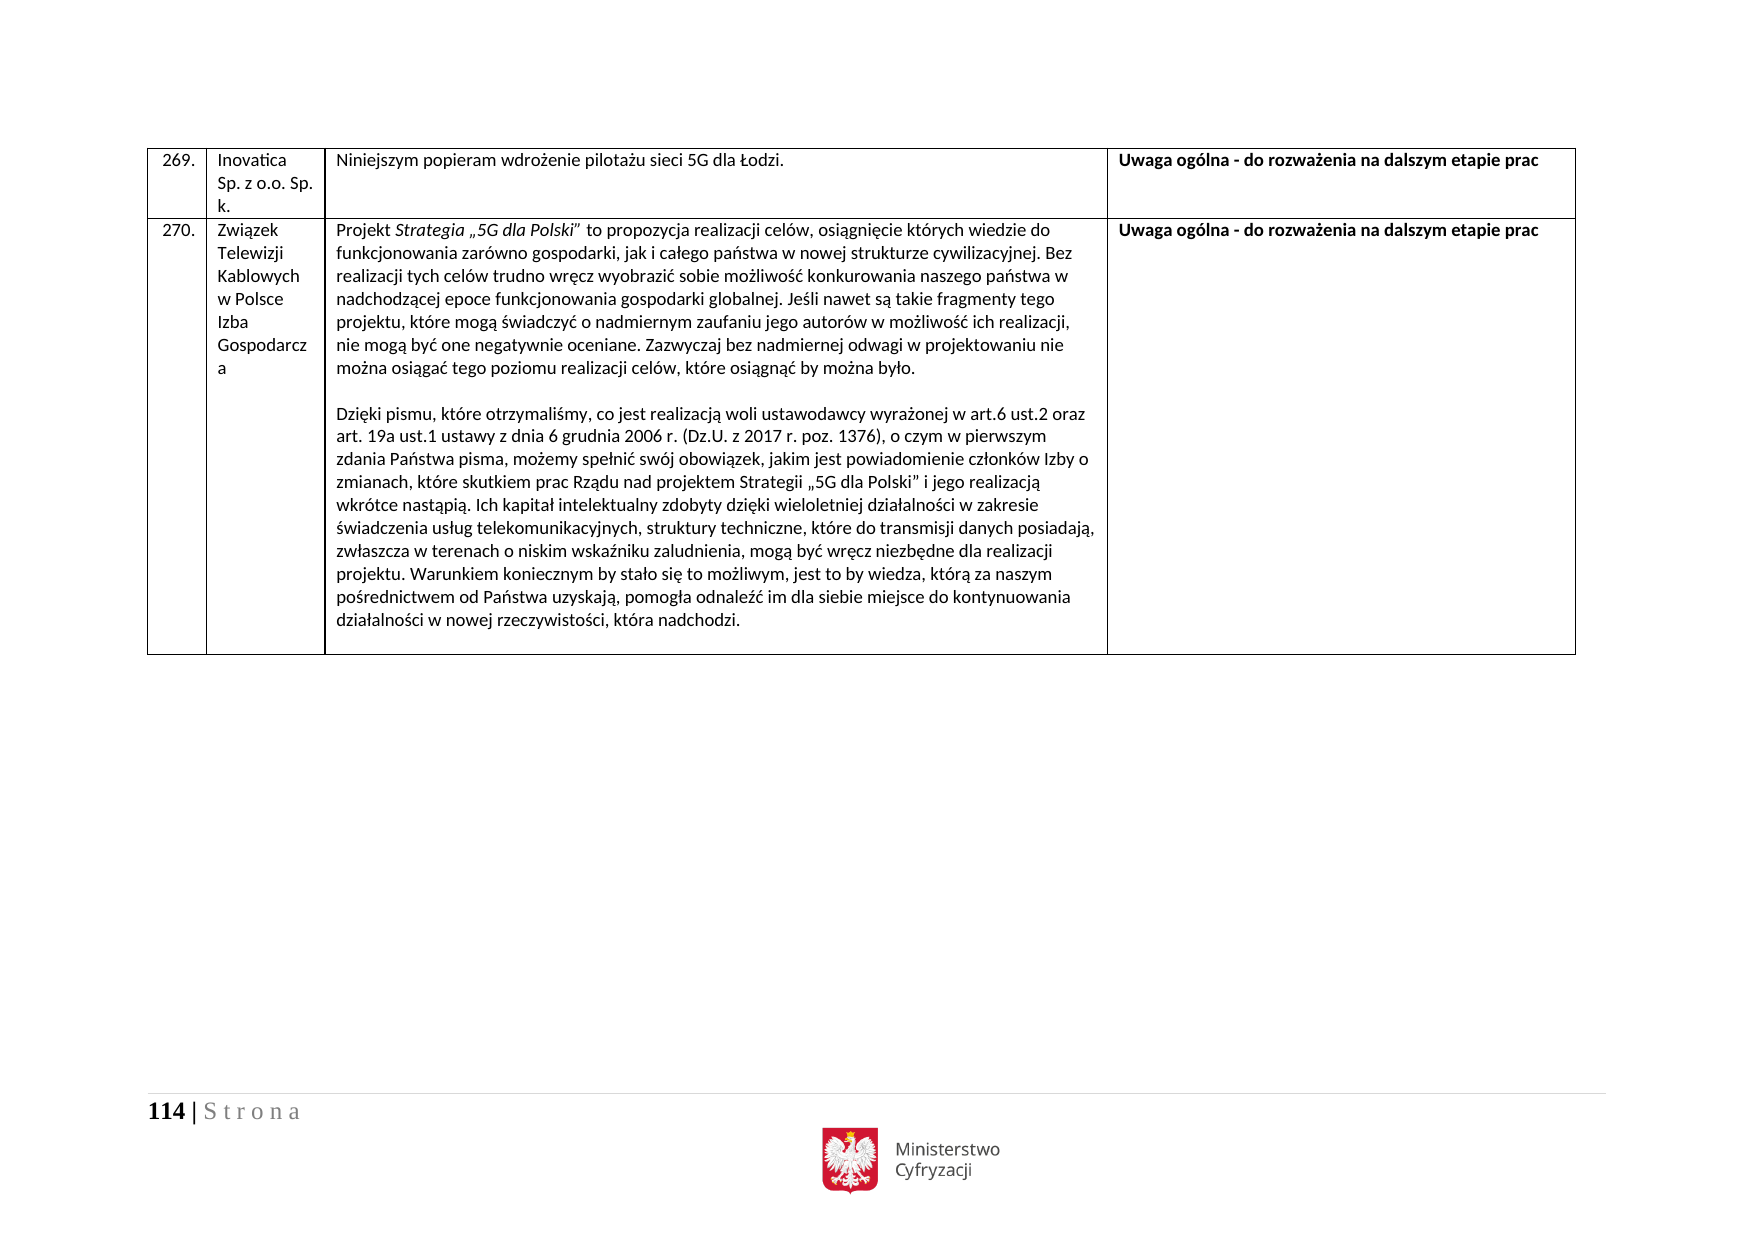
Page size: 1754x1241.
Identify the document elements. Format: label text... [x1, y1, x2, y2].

table_cell Niniejszym popieram wdrożenie pilotażu sieci 5G dla Łodzi. [326, 149, 1107, 217]
table_cell Uwaga ogólna - do rozważenia na dalszym etapie prac [1108, 219, 1575, 654]
table_cell Uwaga ogólna - do rozważenia na dalszym etapie prac [1108, 149, 1575, 217]
table_cell Inovatica Sp. z o.o. Sp. k. [207, 149, 324, 217]
table_cell [148, 219, 206, 654]
table_cell Projekt Strategia „5G dla Polski” to propozycja realizacji celów, osiągnięcie których wiedzie do funkcjonowania zarówno gospodarki, jak i całego państwa w nowej strukturze cywilizacyjnej. Bez realizacji tych celów trudno wręcz wyobrazić sobie możliwość konkurowania naszego państwa w nadchodzącej epoce funkcjonowania gospodarki globalnej. Jeśli nawet są takie fragmenty tego projektu, które mogą świadczyć o nadmiernym zaufaniu jego autorów w możliwość ich realizacji, nie mogą być one negatywnie oceniane. Zazwyczaj bez nadmiernej odwagi w projektowaniu nie można osiągać tego poziomu realizacji celów, które osiągnąć by można było. Dzięki pismu, które otrzymaliśmy, co jest realizacją woli ustawodawcy wyrażonej w art.6 ust.2 oraz art. 19a ust.1 ustawy z dnia 6 grudnia 2006 r. (Dz.U. z 2017 r. poz. 1376), o czym w pierwszym zdania Państwa pisma, możemy spełnić swój obowiązek, jakim jest powiadomienie członków Izby o zmianach, które skutkiem prac Rządu nad projektem Strategii „5G dla Polski” i jego realizacją wkrótce nastąpią. Ich kapitał intelektualny zdobyty dzięki wieloletniej działalności w zakresie świadczenia usług telekomunikacyjnych, struktury techniczne, które do transmisji danych posiadają, zwłaszcza w terenach o niskim wskaźniku zaludnienia, mogą być wręcz niezbędne dla realizacji projektu. Warunkiem koniecznym by stało się to możliwym, jest to by wiedza, którą za naszym pośrednictwem od Państwa uzyskają, pomogła odnaleźć im dla siebie miejsce do kontynuowania działalności w nowej rzeczywistości, która nadchodzi. [326, 219, 1107, 654]
table_cell Związek Telewizji Kablowych w Polsce Izba Gospodarcza [207, 219, 324, 654]
table_cell [148, 149, 206, 217]
